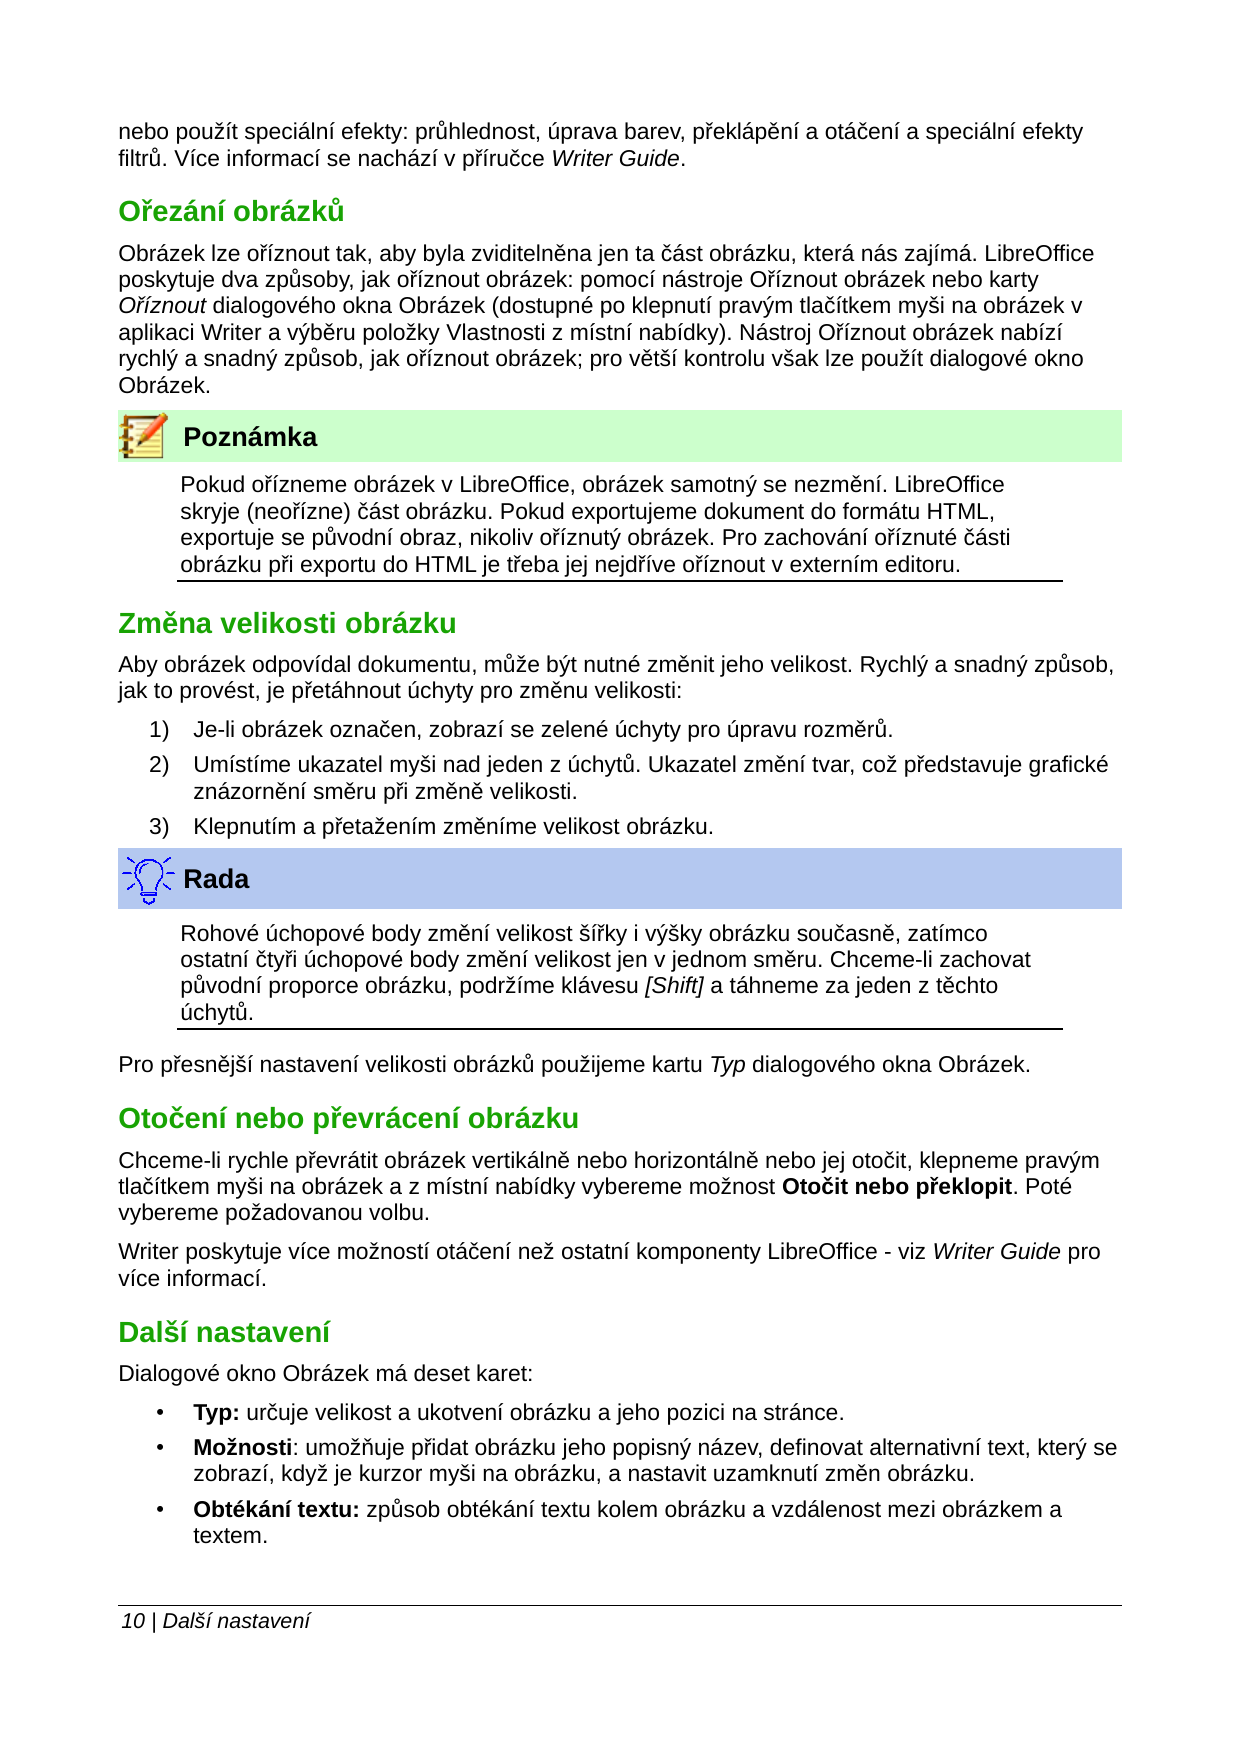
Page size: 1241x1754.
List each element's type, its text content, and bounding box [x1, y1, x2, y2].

list Je-li obrázek označen, zobrazí se zelené úchyty pro úpravu rozměrů. [169, 716, 1122, 742]
text Pokud ořízneme obrázek v LibreOffice, obrázek samotný se nezmění. LibreOffice skryje (neořízne) část obrázku. Pokud exportujeme dokument do formátu HTML, exportuje se původní obraz, nikoliv oříznutý obrázek. Pro zachování oříznuté části obrázku při exportu do HTML je třeba jej nejdříve oříznout v externím editoru. [177, 468, 1063, 580]
picture [119, 411, 170, 462]
list Typ: určuje velikost a ukotvení obrázku a jeho pozici na stránce. [156, 1399, 1122, 1425]
text nebo použít speciální efekty: průhlednost, úprava barev, překlápění a otáčení a speciální efekty filtrů. Více informací se nachází v příručce Writer Guide. [118, 118, 1122, 171]
subtitle Rada [118, 848, 1122, 909]
text Aby obrázek odpovídal dokumentu, může být nutné změnit jeho velikost. Rychlý a snadný způsob, jak to provést, je přetáhnout úchyty pro změnu velikosti: [118, 651, 1122, 704]
list Klepnutím a přetažením změníme velikost obrázku. [169, 813, 1122, 839]
subtitle Další nastavení [118, 1314, 1122, 1348]
list Dialogové okno Obrázek má deset karet: [118, 1360, 1122, 1386]
text Rohové úchopové body změní velikost šířky i výšky obrázku současně, zatímco ostatní čtyři úchopové body změní velikost jen v jednom směru. Chceme-li zachovat původní proporce obrázku, podržíme klávesu [Shift] a táhneme za jeden z těchto úchytů. [177, 917, 1063, 1028]
picture [119, 849, 179, 909]
subtitle Poznámka [118, 410, 1122, 462]
list Umístíme ukazatel myši nad jeden z úchytů. Ukazatel změní tvar, což představuje grafické znázornění směru při změně velikosti. [169, 751, 1122, 804]
list Možnosti: umožňuje přidat obrázku jeho popisný název, definovat alternativní text, který se zobrazí, když je kurzor myši na obrázku, a nastavit uzamknutí změn obrázku. [156, 1434, 1122, 1487]
text Pro přesnější nastavení velikosti obrázků použijeme kartu Typ dialogového okna Obrázek. [118, 1051, 1122, 1078]
text Chceme-li rychle převrátit obrázek vertikálně nebo horizontálně nebo jej otočit, klepneme pravým tlačítkem myši na obrázek a z místní nabídky vybereme možnost Otočit nebo překlopit. Poté vybereme požadovanou volbu. [118, 1147, 1122, 1226]
text Obrázek lze oříznout tak, aby byla zviditelněna jen ta část obrázku, která nás zajímá. LibreOffice poskytuje dva způsoby, jak oříznout obrázek: pomocí nástroje Oříznout obrázek nebo karty Oříznout dialogového okna Obrázek (dostupné po klepnutí pravým tlačítkem myši na obrázek v aplikaci Writer a výběru položky Vlastnosti z místní nabídky). Nástroj Oříznout obrázek nabízí rychlý a snadný způsob, jak oříznout obrázek; pro větší kontrolu však lze použít dialogové okno Obrázek. [118, 240, 1122, 398]
list Obtékání textu: způsob obtékání textu kolem obrázku a vzdálenost mezi obrázkem a textem. [156, 1496, 1122, 1548]
text Writer poskytuje více možností otáčení než ostatní komponenty LibreOffice - viz Writer Guide pro více informací. [118, 1238, 1122, 1291]
subtitle Otočení nebo převrácení obrázku [118, 1101, 1122, 1135]
subtitle Ořezání obrázků [118, 194, 1122, 228]
subtitle Změna velikosti obrázku [118, 606, 1122, 639]
